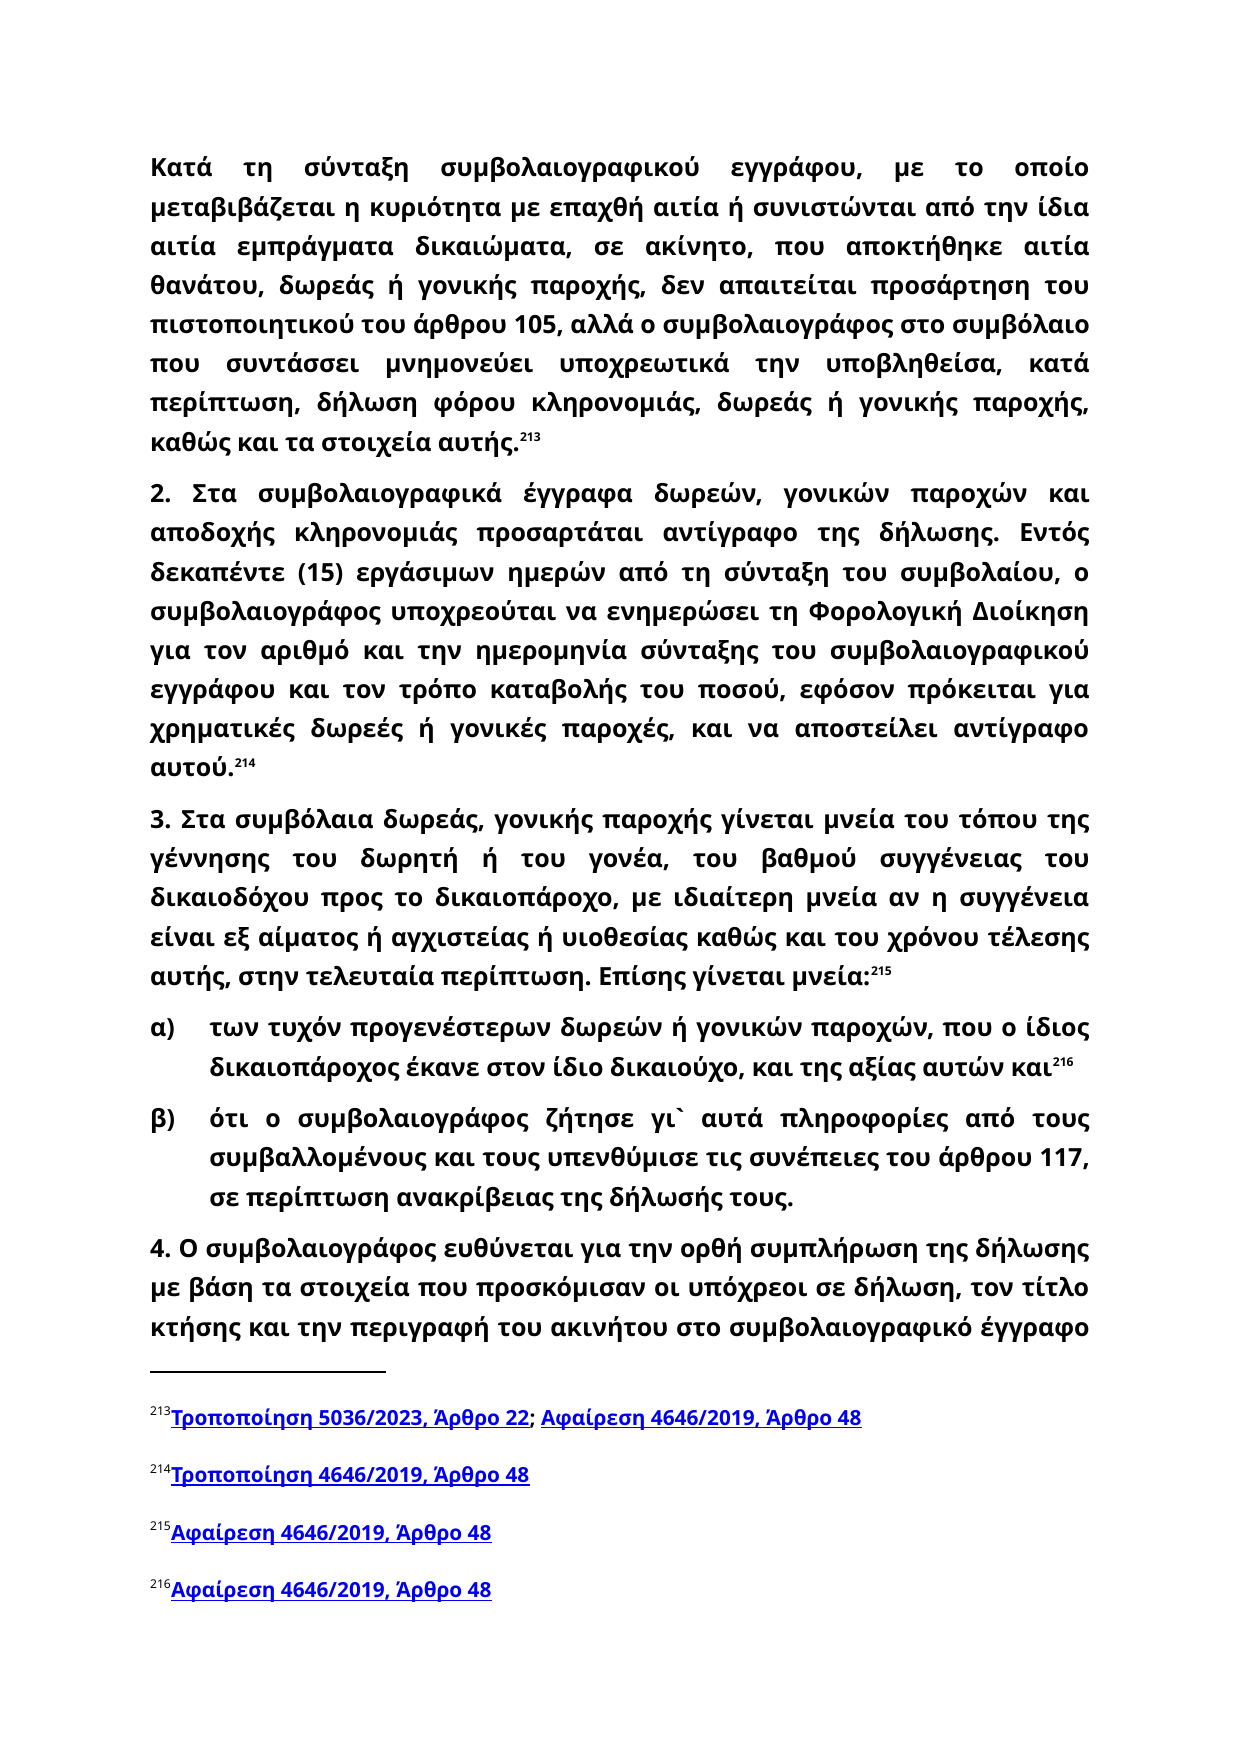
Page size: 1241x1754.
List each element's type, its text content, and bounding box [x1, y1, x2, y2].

text 3. Στα συμβόλαια δωρεάς, γονικής παροχής γίνεται μνεία του τόπου της γέννησης του δωρητή ή του γονέα, του βαθμού συγγένειας του δικαιοδόχου προς το δικαιοπάροχο, με ιδιαίτερη μνεία αν η συγγένεια είναι εξ αίματος ή αγχιστείας ή υιοθεσίας καθώς και του χρόνου τέλεσης αυτής, στην τελευταία περίπτωση. Επίσης γίνεται μνεία: [150, 802, 1090, 992]
text Κατά τη σύνταξη συμβολαιογραφικού εγγράφου, με το οποίο μεταβιβάζεται η κυριότητα με επαχθή αιτία ή συνιστώνται από την ίδια αιτία εμπράγματα δικαιώματα, σε ακίνητο, που αποκτήθηκε αιτία θανάτου, δωρεάς ή γονικής παροχής, δεν απαιτείται προσάρτηση του πιστοποιητικού του άρθρου 105, αλλά ο συμβολαιογράφος στο συμβόλαιο που συντάσσει μνημονεύει υποχρεωτικά την υποβληθείσα, κατά περίπτωση, δήλωση φόρου κληρονομιάς, δωρεάς ή γονικής παροχής, καθώς και τα στοιχεία αυτής. [150, 150, 1090, 458]
list β) ότι ο συμβολαιογράφος ζήτησε γι` αυτά πληροφορίες από τους συμβαλλομένους και τους υπενθύμισε τις συνέπειες του άρθρου 117, σε περίπτωση ανακρίβειας της δήλωσής τους. [150, 1101, 1090, 1213]
text 2. Στα συμβολαιογραφικά έγγραφα δωρεών, γονικών παροχών και αποδοχής κληρονομιάς προσαρτάται αντίγραφο της δήλωσης. Εντός δεκαπέντε (15) εργάσιμων ημερών από τη σύνταξη του συμβολαίου, ο συμβολαιογράφος υποχρεούται να ενημερώσει τη Φορολογική Διοίκηση για τον αριθμό και την ημερομηνία σύνταξης του συμβολαιογραφικού εγγράφου και τον τρόπο καταβολής του ποσού, εφόσον πρόκειται για χρηματικές δωρεές ή γονικές παροχές, και να αποστείλει αντίγραφο αυτού. [150, 476, 1090, 784]
list α) των τυχόν προγενέστερων δωρεών ή γονικών παροχών, που ο ίδιος δικαιοπάροχος έκανε στον ίδιο δικαιούχο, και της αξίας αυτών και [150, 1010, 1090, 1083]
text Αφαίρεση 4646/2019, Άρθρο 48 [150, 1518, 1090, 1546]
text Τροποποίηση 4646/2019, Άρθρο 48 [150, 1460, 1090, 1489]
text Αφαίρεση 4646/2019, Άρθρο 48 [150, 1576, 1090, 1604]
text 4. Ο συμβολαιογράφος ευθύνεται για την ορθή συμπλήρωση της δήλωσης με βάση τα στοιχεία που προσκόμισαν οι υπόχρεοι σε δήλωση, τον τίτλο κτήσης και την περιγραφή του ακινήτου στο συμβολαιογραφικό έγγραφο [150, 1231, 1090, 1343]
text Τροποποίηση 5036/2023, Άρθρο 22; Αφαίρεση 4646/2019, Άρθρο 48 [150, 1403, 1090, 1431]
